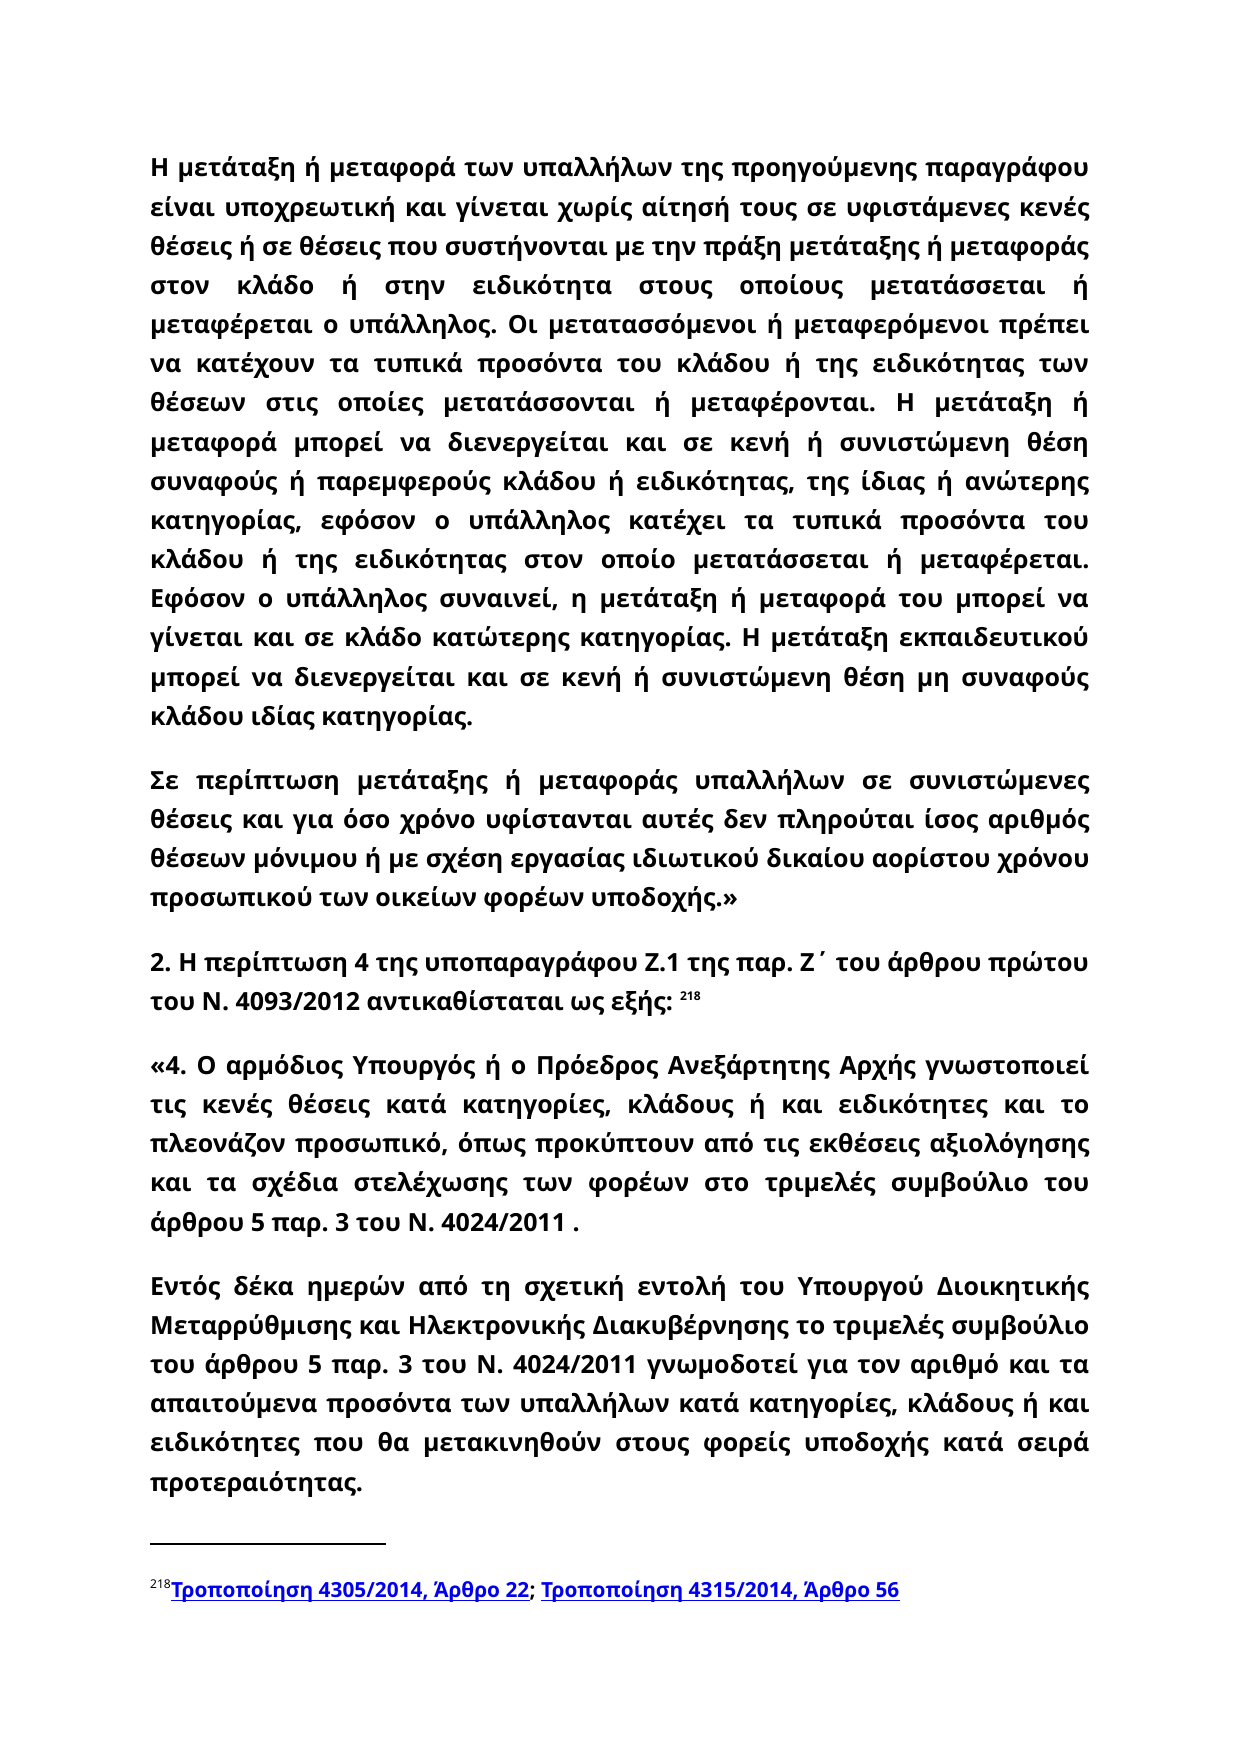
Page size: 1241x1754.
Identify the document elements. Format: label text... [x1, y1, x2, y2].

text Σε περίπτωση μετάταξης ή μεταφοράς υπαλλήλων σε συνιστώμενες θέσεις και για όσο χρόνο υφίστανται αυτές δεν πληρούται ίσος αριθμός θέσεων μόνιμου ή με σχέση εργασίας ιδιωτικού δικαίου αορίστου χρόνου προσωπικού των οικείων φορέων υποδοχής.» [150, 762, 1090, 914]
text Η μετάταξη ή μεταφορά των υπαλλήλων της προηγούμενης παραγράφου είναι υποχρεωτική και γίνεται χωρίς αίτησή τους σε υφιστάμενες κενές θέσεις ή σε θέσεις που συστήνονται με την πράξη μετάταξης ή μεταφοράς στον κλάδο ή στην ειδικότητα στους οποίους μετατάσσεται ή μεταφέρεται ο υπάλληλος. Οι μετατασσόμενοι ή μεταφερόμενοι πρέπει να κατέχουν τα τυπικά προσόντα του κλάδου ή της ειδικότητας των θέσεων στις οποίες μετατάσσονται ή μεταφέρονται. Η μετάταξη ή μεταφορά μπορεί να διενεργείται και σε κενή ή συνιστώμενη θέση συναφούς ή παρεμφερούς κλάδου ή ειδικότητας, της ίδιας ή ανώτερης κατηγορίας, εφόσον ο υπάλληλος κατέχει τα τυπικά προσόντα του κλάδου ή της ειδικότητας στον οποίο μετατάσσεται ή μεταφέρεται. Εφόσον ο υπάλληλος συναινεί, η μετάταξη ή μεταφορά του μπορεί να γίνεται και σε κλάδο κατώτερης κατηγορίας. Η μετάταξη εκπαιδευτικού μπορεί να διενεργείται και σε κενή ή συνιστώμενη θέση μη συναφούς κλάδου ιδίας κατηγορίας. [150, 150, 1090, 732]
text Εντός δέκα ημερών από τη σχετική εντολή του Υπουργού Διοικητικής Μεταρρύθμισης και Ηλεκτρονικής Διακυβέρνησης το τριμελές συμβούλιο του άρθρου 5 παρ. 3 του Ν. 4024/2011 γνωμοδοτεί για τον αριθμό και τα απαιτούμενα προσόντα των υπαλλήλων κατά κατηγορίες, κλάδους ή και ειδικότητες που θα μετακινηθούν στους φορείς υποδοχής κατά σειρά προτεραιότητας. [150, 1268, 1090, 1498]
text 2. Η περίπτωση 4 της υποπαραγράφου Ζ.1 της παρ. Ζ΄ του άρθρου πρώτου του Ν. 4093/2012 αντικαθίσταται ως εξής: [150, 944, 1090, 1017]
text «4. Ο αρμόδιος Υπουργός ή ο Πρόεδρος Ανεξάρτητης Αρχής γνωστοποιεί τις κενές θέσεις κατά κατηγορίες, κλάδους ή και ειδικότητες και το πλεονάζον προσωπικό, όπως προκύπτουν από τις εκθέσεις αξιολόγησης και τα σχέδια στελέχωσης των φορέων στο τριμελές συμβούλιο του άρθρου 5 παρ. 3 του Ν. 4024/2011 . [150, 1047, 1090, 1238]
text Τροποποίηση 4305/2014, Άρθρο 22; Τροποποίηση 4315/2014, Άρθρο 56 [150, 1576, 1090, 1604]
